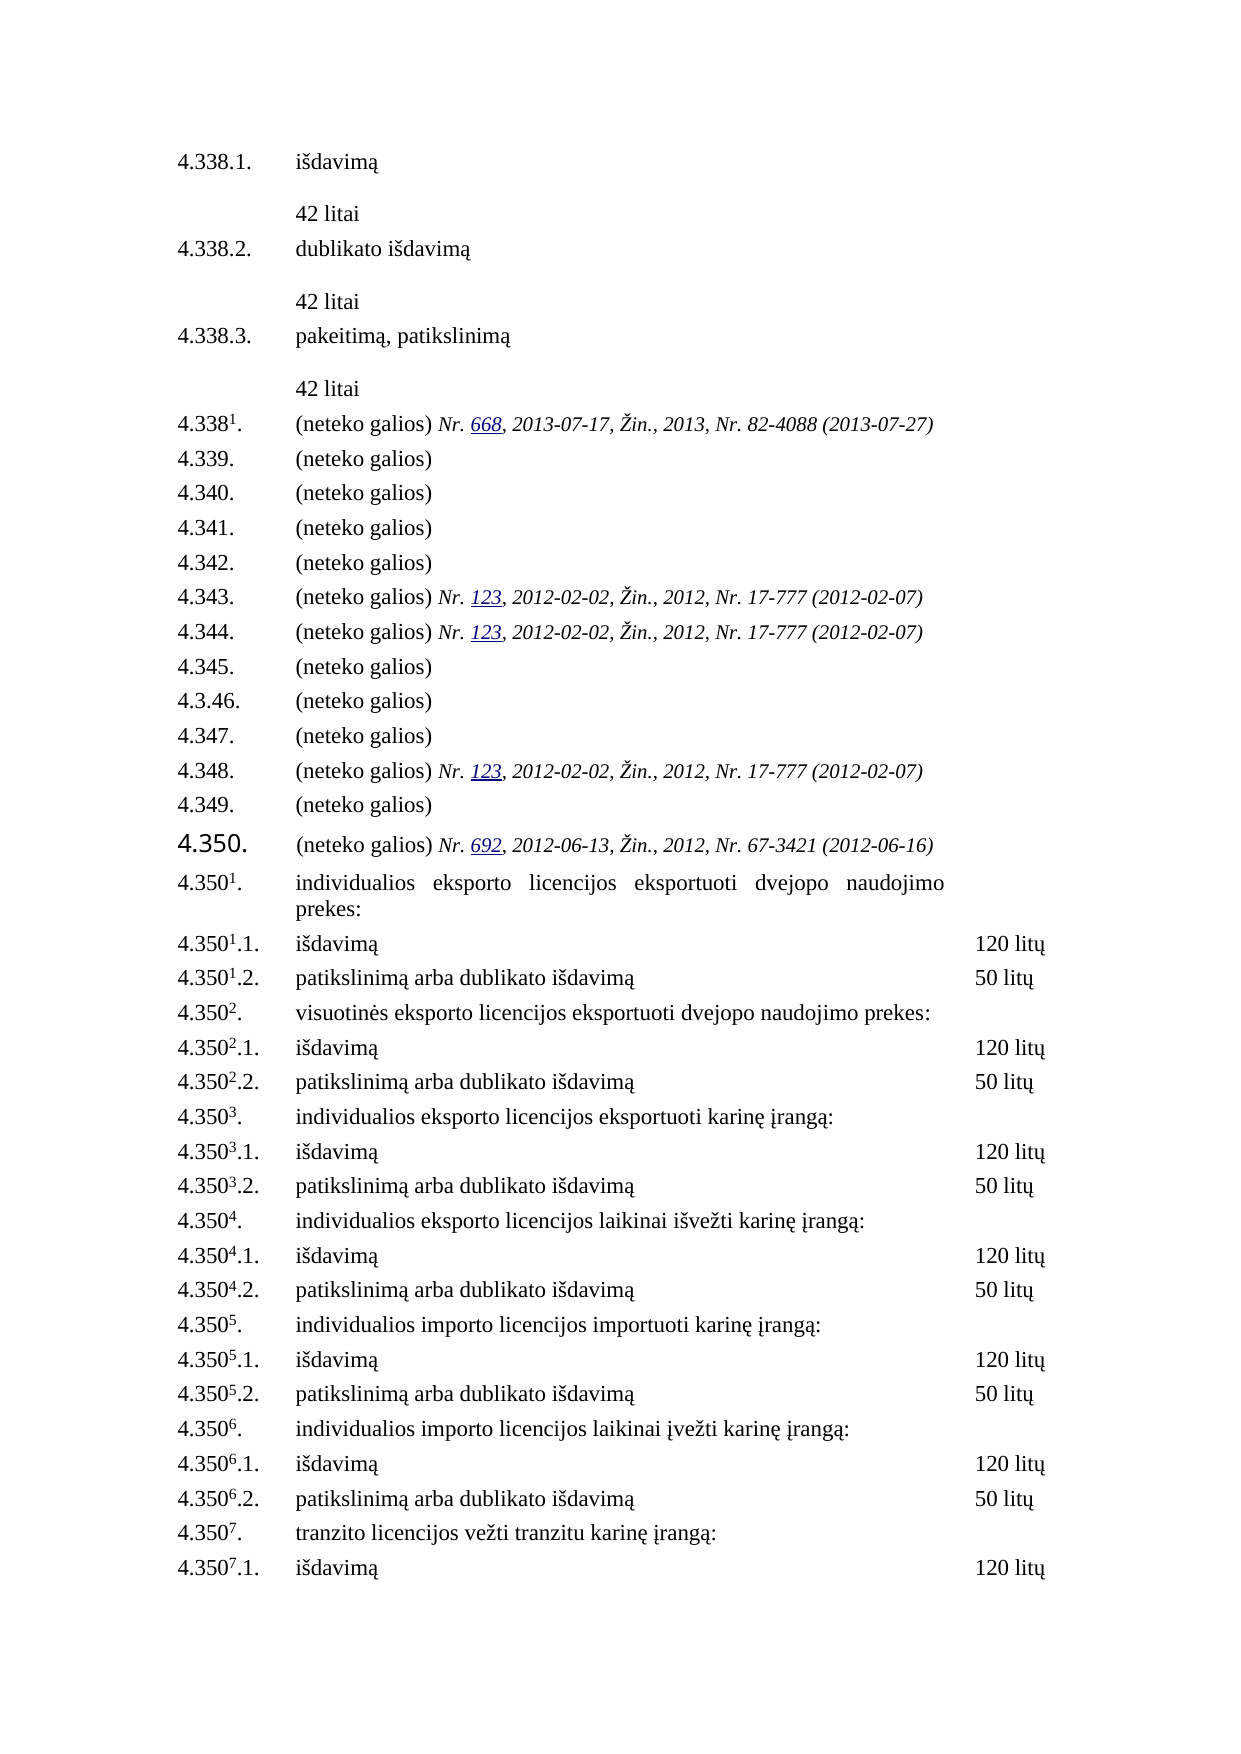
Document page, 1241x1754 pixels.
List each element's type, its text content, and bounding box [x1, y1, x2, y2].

text 4.3505.1. išdavimą 120 litų [177, 1346, 1122, 1372]
text 4.3.46. (neteko galios) [177, 687, 945, 714]
text 4.3505. individualios importo licencijos importuoti karinę įrangą: [177, 1311, 1122, 1337]
text 4.338.2. dublikato išdavimą 42 litai [177, 235, 945, 314]
text 4.3381. (neteko galios) Nr. 668, 2013-07-17, Žin., 2013, Nr. 82-4088 (2013-07-27) [177, 410, 945, 436]
text 4.3503.1. išdavimą 120 litų [177, 1138, 1122, 1164]
text 4.3502. visuotinės eksporto licencijos eksportuoti dvejopo naudojimo prekes: [177, 999, 945, 1025]
text 4.343. (neteko galios) Nr. 123, 2012-02-02, Žin., 2012, Nr. 17-777 (2012-02-07) [177, 583, 930, 610]
text 4.3506. individualios importo licencijos laikinai įvežti karinę įrangą: [177, 1415, 1122, 1442]
text 4.3505.2. patikslinimą arba dublikato išdavimą 50 litų [177, 1381, 1122, 1407]
text 4.3506.2. patikslinimą arba dublikato išdavimą 50 litų [177, 1484, 1122, 1511]
text 4.344. (neteko galios) Nr. 123, 2012-02-02, Žin., 2012, Nr. 17-777 (2012-02-07) [177, 618, 930, 644]
text 4.3504. individualios eksporto licencijos laikinai išvežti karinę įrangą: [177, 1207, 1122, 1233]
text 4.3507.1. išdavimą 120 litų [177, 1554, 1122, 1580]
text 4.348. (neteko galios) Nr. 123, 2012-02-02, Žin., 2012, Nr. 17-777 (2012-02-07) [177, 757, 945, 783]
text 4.342. (neteko galios) [177, 549, 945, 575]
text 4.338.3. pakeitimą, patikslinimą 42 litai [177, 322, 945, 402]
text 4.3507. tranzito licencijos vežti tranzitu karinę įrangą: [177, 1519, 1122, 1546]
text 4.3503.2. patikslinimą arba dublikato išdavimą 50 litų [177, 1172, 1122, 1199]
text 4.347. (neteko galios) [177, 722, 945, 748]
text 4.349. (neteko galios) [177, 791, 945, 818]
text 4.3506.1. išdavimą 120 litų [177, 1450, 1122, 1476]
text 4.345. (neteko galios) [177, 653, 945, 679]
text 4.339. (neteko galios) [177, 444, 945, 471]
text 4.3502.1. išdavimą 120 litų [177, 1034, 1122, 1060]
text 4.341. (neteko galios) [177, 514, 945, 540]
text 4.3501.1. išdavimą 120 litų [177, 929, 1122, 956]
text 4.3502.2. patikslinimą arba dublikato išdavimą 50 litų [177, 1068, 1122, 1095]
text 4.3501.2. patikslinimą arba dublikato išdavimą 50 litų [177, 964, 1122, 991]
text 4.3503. individualios eksporto licencijos eksportuoti karinę įrangą: [177, 1103, 1122, 1129]
list (neteko galios) Nr. 692, 2012-06-13, Žin., 2012, Nr. 67-3421 (2012-06-16) [177, 826, 945, 860]
text 4.340. (neteko galios) [177, 479, 945, 506]
text 4.3501. individualios eksporto licencijos eksportuoti dvejopo naudojimo prekes: [177, 868, 945, 921]
text 4.3504.1. išdavimą 120 litų [177, 1242, 1122, 1268]
text 4.3504.2. patikslinimą arba dublikato išdavimą 50 litų [177, 1276, 1122, 1303]
text 4.338.1. išdavimą 42 litai [177, 148, 945, 227]
